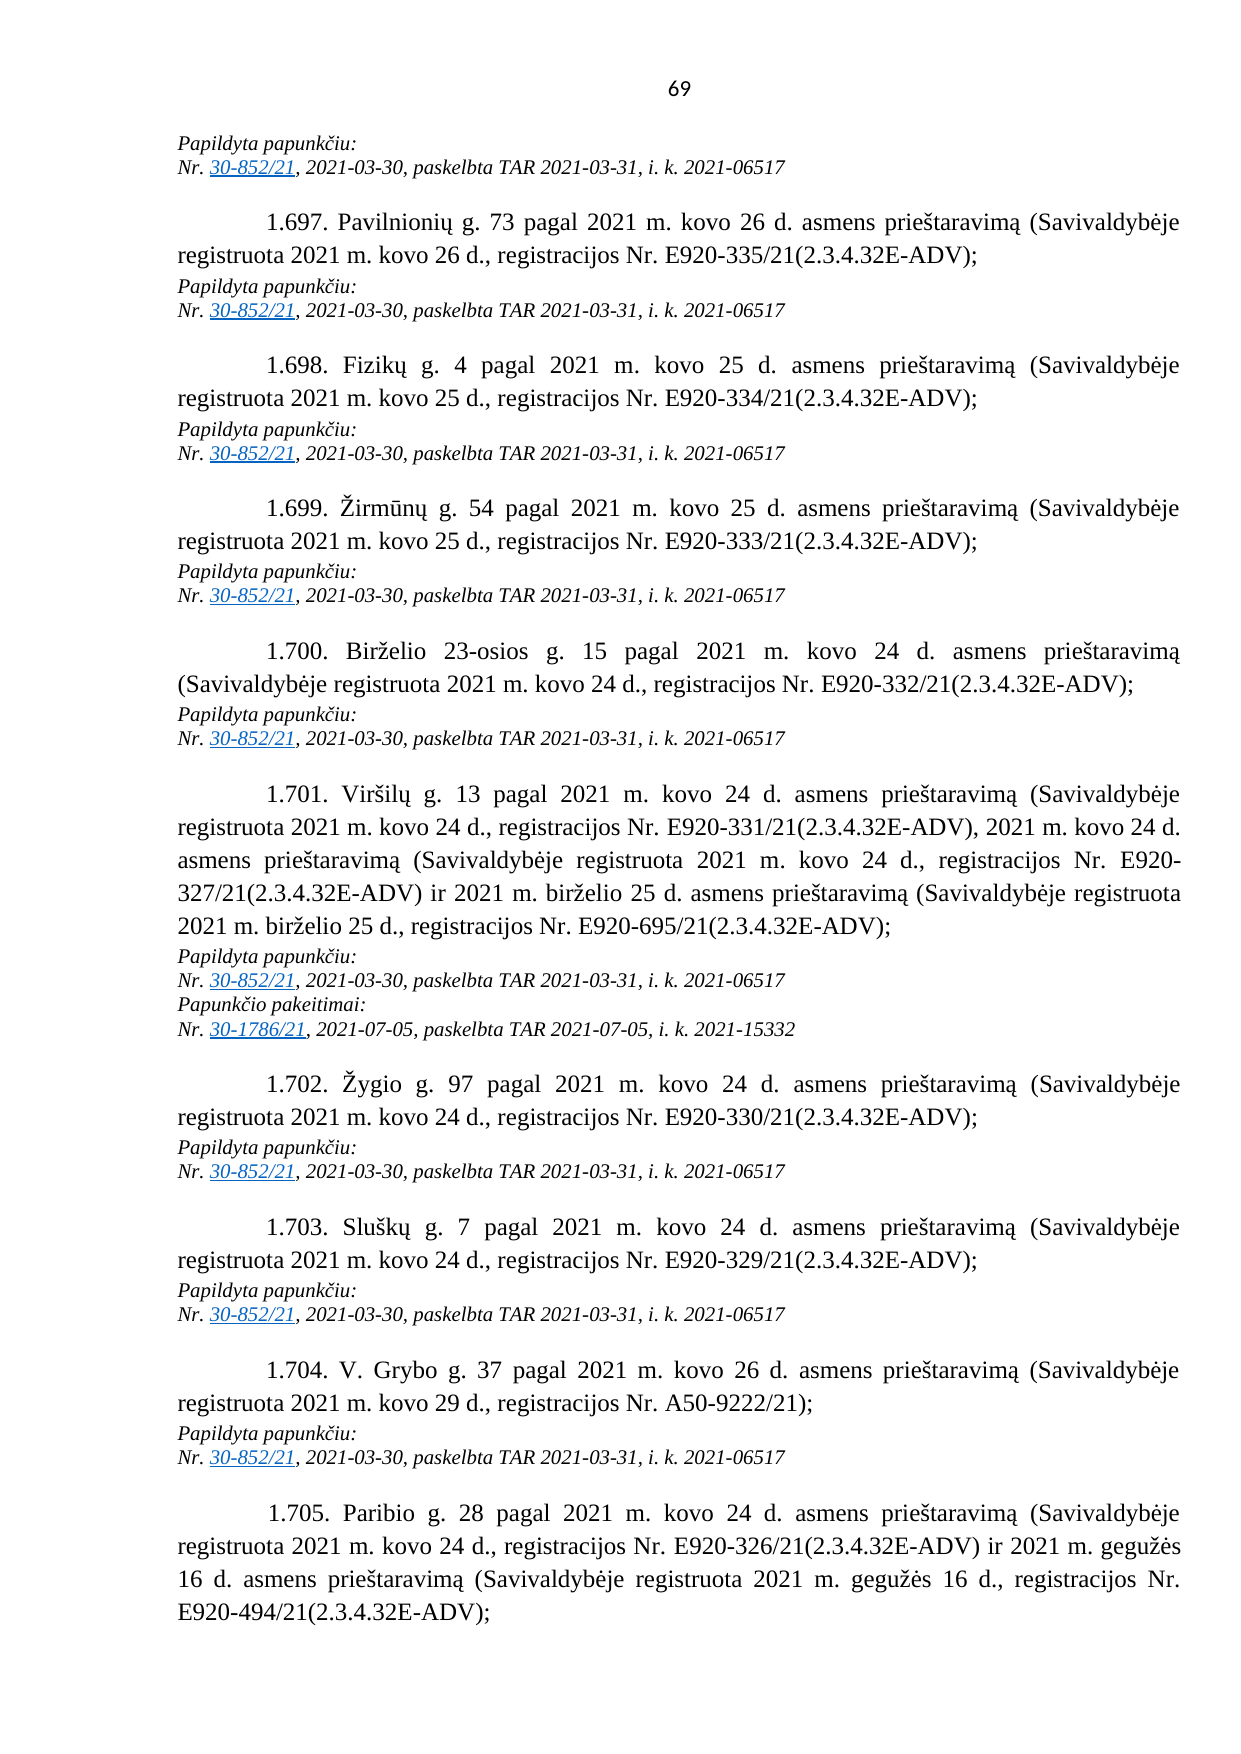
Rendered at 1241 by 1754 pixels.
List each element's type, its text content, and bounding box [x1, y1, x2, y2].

text 1.704. V. Grybo g. 37 pagal 2021 m. kovo 26 d. asmens prieštaravimą (Savivaldybėje registruota 2021 m. kovo 29 d., registracijos Nr. A50-9222/21); [177, 1355, 1181, 1417]
text Papildyta papunkčiu: [177, 273, 1181, 298]
text Nr. 30-1786/21, 2021-07-05, paskelbta TAR 2021-07-05, i. k. 2021-15332 [177, 1016, 1181, 1041]
text Nr. 30-852/21, 2021-03-30, paskelbta TAR 2021-03-31, i. k. 2021-06517 [177, 1445, 1181, 1469]
text 1.698. Fizikų g. 4 pagal 2021 m. kovo 25 d. asmens prieštaravimą (Savivaldybėje registruota 2021 m. kovo 25 d., registracijos Nr. E920-334/21(2.3.4.32E-ADV); [177, 350, 1181, 412]
text Nr. 30-852/21, 2021-03-30, paskelbta TAR 2021-03-31, i. k. 2021-06517 [177, 441, 1181, 464]
text 1.705. Paribio g. 28 pagal 2021 m. kovo 24 d. asmens prieštaravimą (Savivaldybėje registruota 2021 m. kovo 24 d., registracijos Nr. E920-326/21(2.3.4.32E-ADV) ir 2021 m. gegužės 16 d. asmens prieštaravimą (Savivaldybėje registruota 2021 m. gegužės 16 d., registracijos Nr. E920-494/21(2.3.4.32E-ADV); [177, 1498, 1181, 1626]
text Papildyta papunkčiu: [177, 1421, 1181, 1445]
text Nr. 30-852/21, 2021-03-30, paskelbta TAR 2021-03-31, i. k. 2021-06517 [177, 726, 1181, 750]
text Papildyta papunkčiu: [177, 131, 1181, 155]
text Nr. 30-852/21, 2021-03-30, paskelbta TAR 2021-03-31, i. k. 2021-06517 [177, 583, 1181, 607]
text Nr. 30-852/21, 2021-03-30, paskelbta TAR 2021-03-31, i. k. 2021-06517 [177, 155, 1181, 179]
text Papunkčio pakeitimai: [177, 992, 1181, 1016]
text Nr. 30-852/21, 2021-03-30, paskelbta TAR 2021-03-31, i. k. 2021-06517 [177, 298, 1181, 322]
text Papildyta papunkčiu: [177, 944, 1181, 968]
text 1.699. Žirmūnų g. 54 pagal 2021 m. kovo 25 d. asmens prieštaravimą (Savivaldybėje registruota 2021 m. kovo 25 d., registracijos Nr. E920-333/21(2.3.4.32E-ADV); [177, 493, 1181, 555]
text Papildyta papunkčiu: [177, 702, 1181, 726]
text Nr. 30-852/21, 2021-03-30, paskelbta TAR 2021-03-31, i. k. 2021-06517 [177, 1302, 1181, 1326]
text Papildyta papunkčiu: [177, 1278, 1181, 1302]
text 1.703. Sluškų g. 7 pagal 2021 m. kovo 24 d. asmens prieštaravimą (Savivaldybėje registruota 2021 m. kovo 24 d., registracijos Nr. E920-329/21(2.3.4.32E-ADV); [177, 1212, 1181, 1274]
text 1.700. Birželio 23-osios g. 15 pagal 2021 m. kovo 24 d. asmens prieštaravimą (Savivaldybėje registruota 2021 m. kovo 24 d., registracijos Nr. E920-332/21(2.3.4.32E-ADV); [177, 636, 1181, 698]
text 1.702. Žygio g. 97 pagal 2021 m. kovo 24 d. asmens prieštaravimą (Savivaldybėje registruota 2021 m. kovo 24 d., registracijos Nr. E920-330/21(2.3.4.32E-ADV); [177, 1069, 1181, 1131]
text 1.701. Viršilų g. 13 pagal 2021 m. kovo 24 d. asmens prieštaravimą (Savivaldybėje registruota 2021 m. kovo 24 d., registracijos Nr. E920-331/21(2.3.4.32E-ADV), 2021 m. kovo 24 d. asmens prieštaravimą (Savivaldybėje registruota 2021 m. kovo 24 d., registracijos Nr. E920-327/21(2.3.4.32E-ADV) ir 2021 m. birželio 25 d. asmens prieštaravimą (Savivaldybėje registruota 2021 m. birželio 25 d., registracijos Nr. E920-695/21(2.3.4.32E-ADV); [177, 779, 1181, 940]
text Nr. 30-852/21, 2021-03-30, paskelbta TAR 2021-03-31, i. k. 2021-06517 [177, 968, 1181, 992]
text Papildyta papunkčiu: [177, 559, 1181, 583]
text 1.697. Pavilnionių g. 73 pagal 2021 m. kovo 26 d. asmens prieštaravimą (Savivaldybėje registruota 2021 m. kovo 26 d., registracijos Nr. E920-335/21(2.3.4.32E-ADV); [177, 207, 1181, 269]
text Nr. 30-852/21, 2021-03-30, paskelbta TAR 2021-03-31, i. k. 2021-06517 [177, 1159, 1181, 1183]
text Papildyta papunkčiu: [177, 1135, 1181, 1159]
text Papildyta papunkčiu: [177, 416, 1181, 441]
